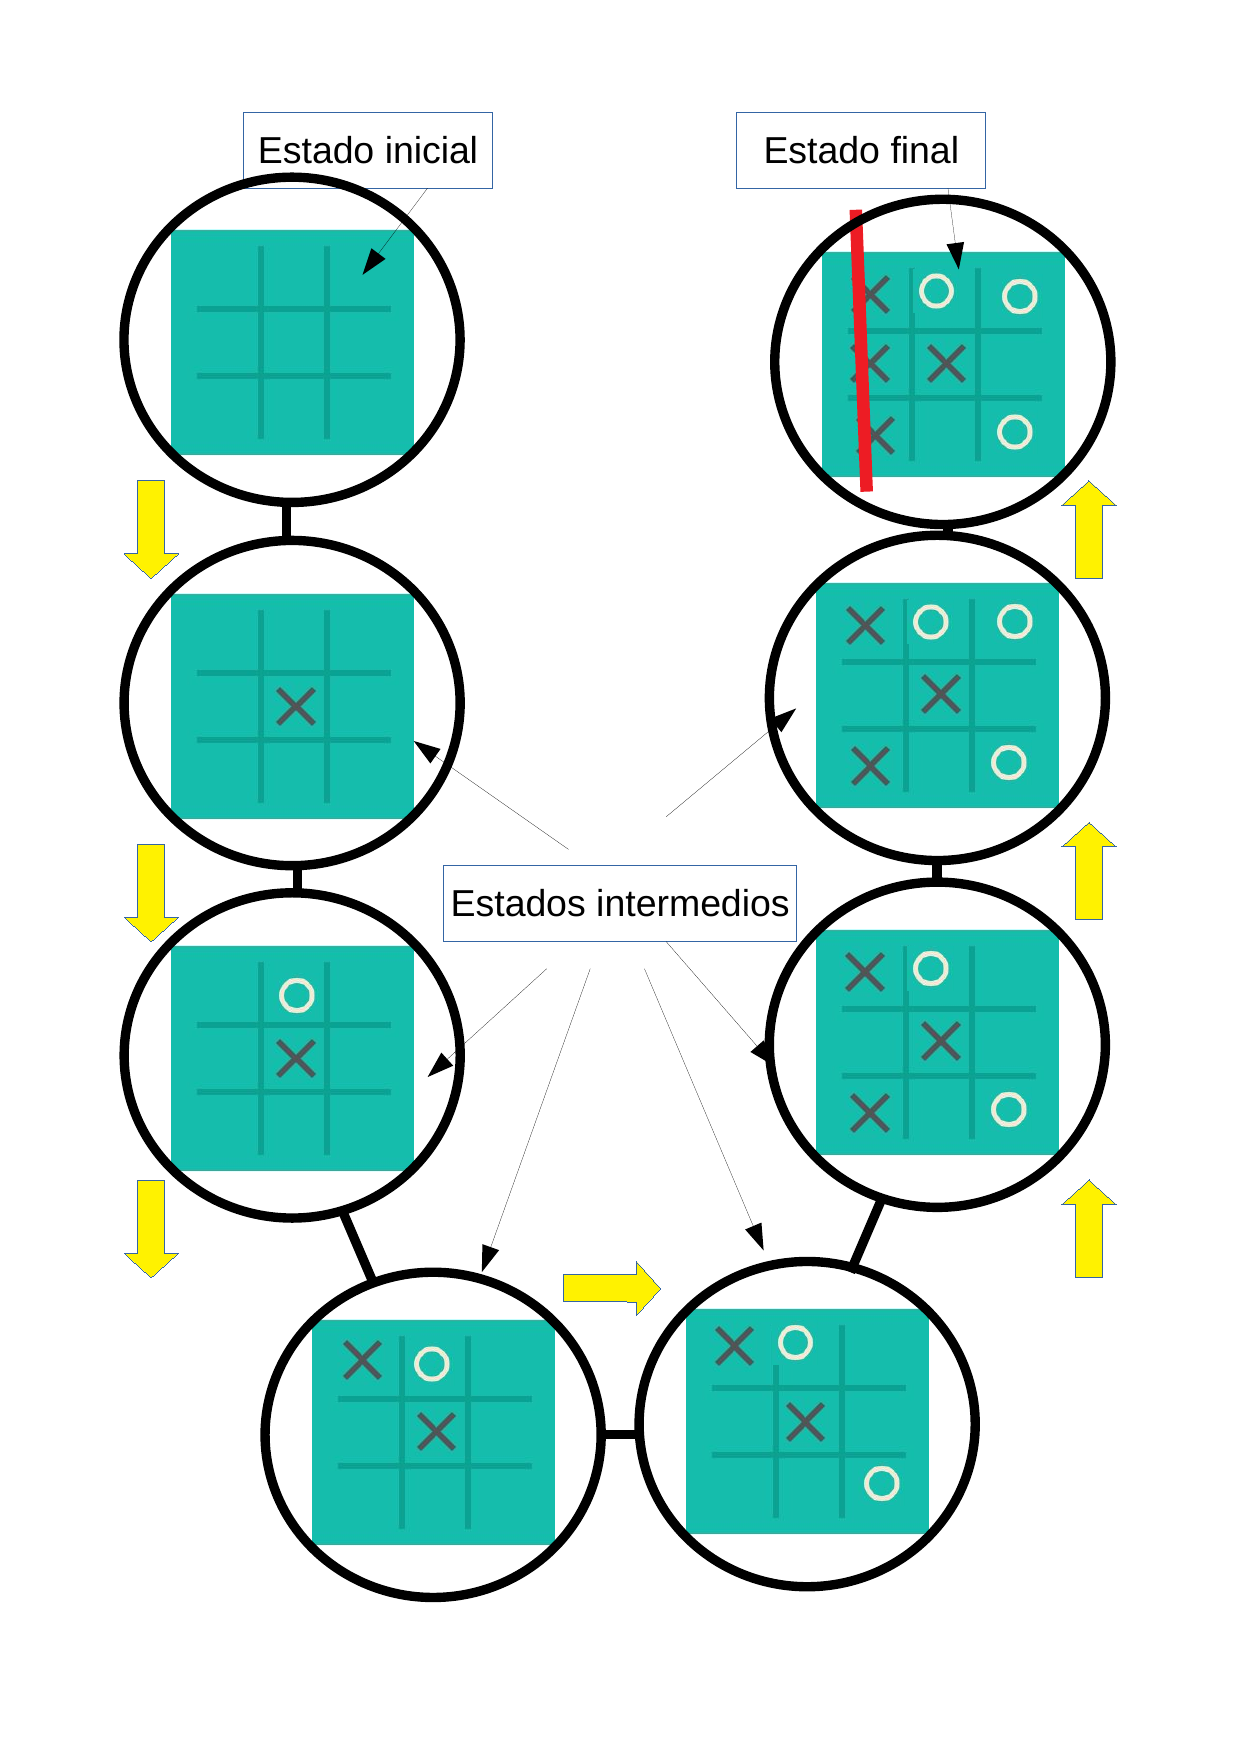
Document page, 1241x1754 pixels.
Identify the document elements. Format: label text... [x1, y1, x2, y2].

picture [171, 229, 414, 457]
picture [171, 945, 414, 1172]
picture [171, 593, 414, 820]
text_box [1061, 822, 1117, 920]
text_box [124, 1180, 179, 1278]
text_box [124, 844, 179, 942]
picture [312, 1319, 555, 1546]
text_box Estado inicial [243, 112, 493, 189]
text_box [1061, 480, 1117, 579]
text_box [563, 1261, 661, 1316]
picture [686, 1308, 929, 1535]
picture [864, 251, 1065, 478]
text_box [124, 480, 179, 579]
picture [816, 929, 1059, 1156]
text_box [1061, 1179, 1117, 1278]
text_box Estado final [736, 112, 986, 189]
text_box Estado inicial [247, 182, 337, 189]
picture [816, 582, 1059, 809]
picture [822, 251, 859, 478]
text_box Estados intermedios [443, 865, 797, 942]
